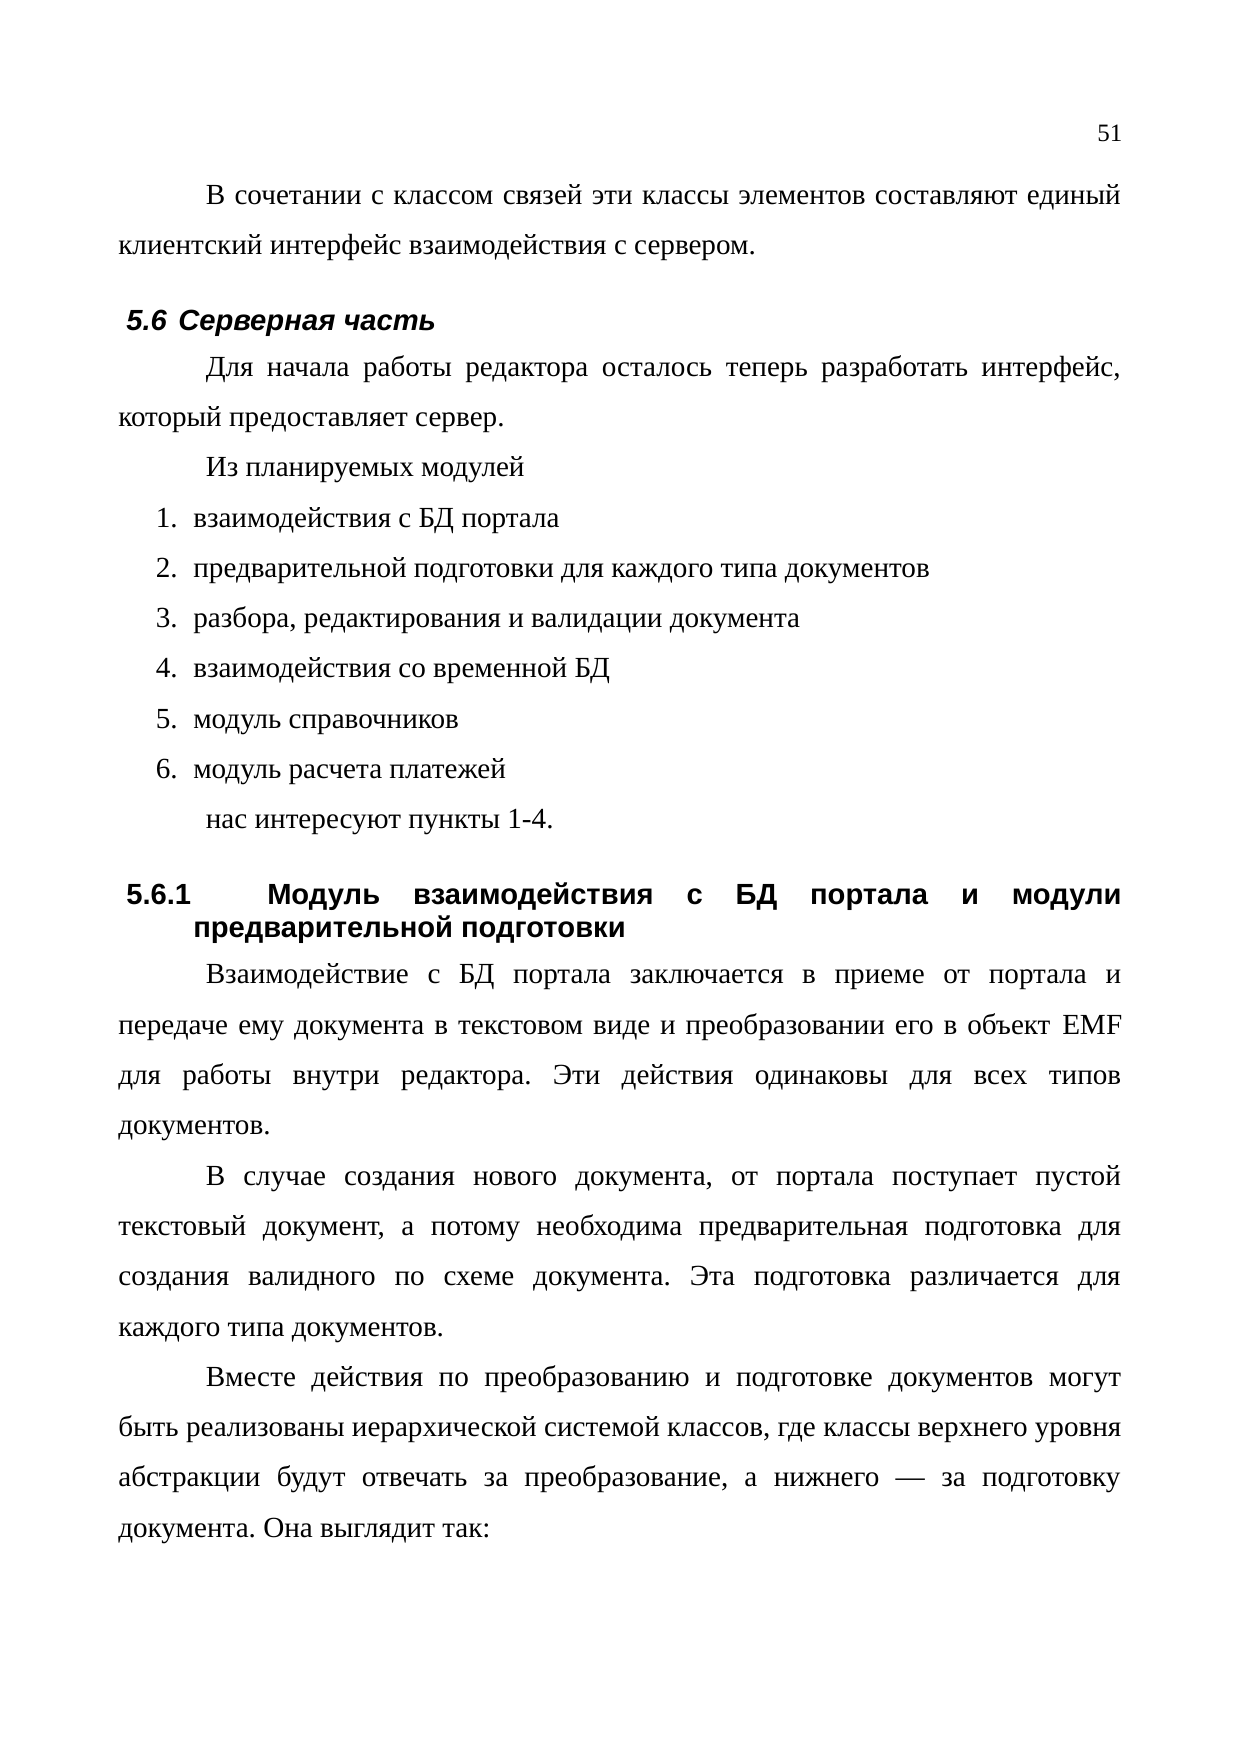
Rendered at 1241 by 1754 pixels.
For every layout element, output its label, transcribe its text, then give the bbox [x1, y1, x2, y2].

subtitle Модуль взаимодействия с БД портала и модули предварительной подготовки [118, 877, 1122, 944]
text Для начала работы редактора осталось теперь разработать интерфейс, который предоставляет сервер. [118, 349, 1122, 433]
text Из планируемых модулей [118, 449, 1122, 483]
list взаимодействия со временной БД [156, 651, 1122, 684]
text Вместе действия по преобразованию и подготовке документов могут быть реализованы иерархической системой классов, где классы верхнего уровня абстракции будут отвечать за преобразование, а нижнего — за подготовку документа. Она выглядит так: [118, 1359, 1122, 1543]
list разбора, редактирования и валидации документа [156, 600, 1122, 634]
text Взаимодействие с БД портала заключается в приеме от портала и передаче ему документа в текстовом виде и преобразовании его в объект EMF для работы внутри редактора. Эти действия одинаковы для всех типов документов. [118, 956, 1122, 1141]
list предварительной подготовки для каждого типа документов [156, 550, 1122, 583]
list взаимодействия с БД портала [156, 500, 1122, 533]
list модуль расчета платежей [156, 751, 1122, 785]
text нас интересуют пункты 1-4. [118, 802, 1122, 835]
text В сочетании с классом связей эти классы элементов составляют единый клиентский интерфейс взаимодействия с сервером. [118, 177, 1122, 261]
subtitle Серверная часть [118, 303, 1122, 336]
list модуль справочников [156, 701, 1122, 734]
text В случае создания нового документа, от портала поступает пустой текстовый документ, а потому необходима предварительная подготовка для создания валидного по схеме документа. Эта подготовка различается для каждого типа документов. [118, 1158, 1122, 1342]
